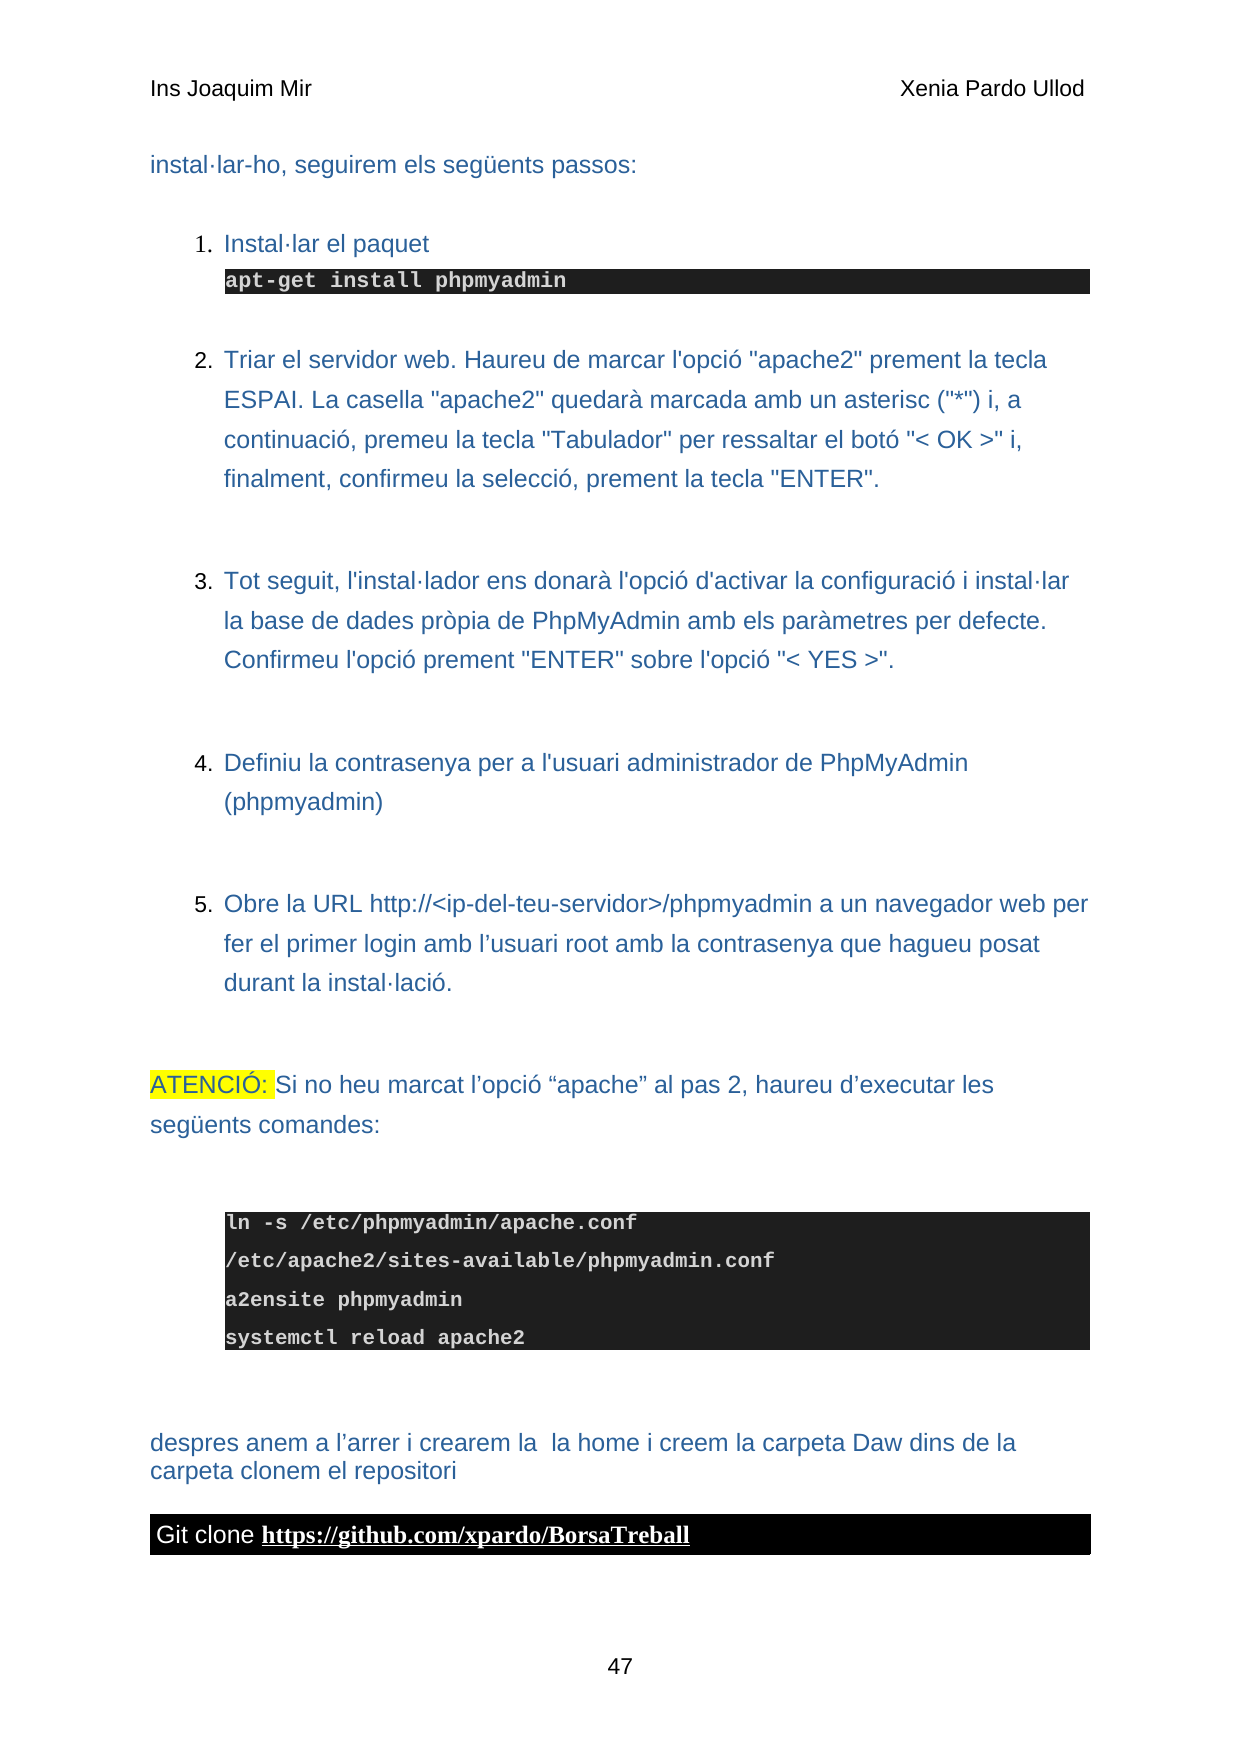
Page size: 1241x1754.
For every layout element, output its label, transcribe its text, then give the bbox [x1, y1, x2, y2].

text ATENCIÓ: Si no heu marcat l’opció “apache” al pas 2, haureu d’executar les següents comandes: [150, 1070, 1090, 1139]
list Triar el servidor web. Haureu de marcar l'opció "apache2" prement la tecla ESPAI. La casella "apache2" quedarà marcada amb un asterisc ("*") i, a continuació, premeu la tecla "Tabulador" per ressaltar el botó "< OK >" i, finalment, confirmeu la selecció, prement la tecla "ENTER". [194, 345, 1090, 493]
table_header Git clone https://github.com/xpardo/BorsaTreball [151, 1515, 1090, 1554]
text instal·lar-ho, seguirem els següents passos: [150, 150, 1090, 179]
list Obre la URL http://<ip-del-teu-servidor>/phpmyadmin a un navegador web per fer el primer login amb l’usuari root amb la contrasenya que hagueu posat durant la instal·lació. [194, 889, 1090, 997]
text apt-get install phpmyadmin [225, 269, 1090, 294]
text despres anem a l’arrer i crearem la la home i creem la carpeta Daw dins de la carpeta clonem el repositori [150, 1427, 1090, 1485]
list Definiu la contrasenya per a l'usuari administrador de PhpMyAdmin (phpmyadmin) [194, 747, 1090, 816]
list Instal·lar el paquet [194, 229, 1090, 258]
text systemctl reload apache2 [225, 1327, 1090, 1350]
list Tot seguit, l'instal·lador ens donarà l'opció d'activar la configuració i instal·lar la base de dades pròpia de PhpMyAdmin amb els paràmetres per defecte. Confirmeu l'opció prement "ENTER" sobre l'opció "< YES >". [194, 566, 1090, 674]
text a2ensite phpmyadmin [225, 1288, 1090, 1312]
text ln -s /etc/phpmyadmin/apache.conf /etc/apache2/sites-available/phpmyadmin.conf [225, 1212, 1090, 1274]
